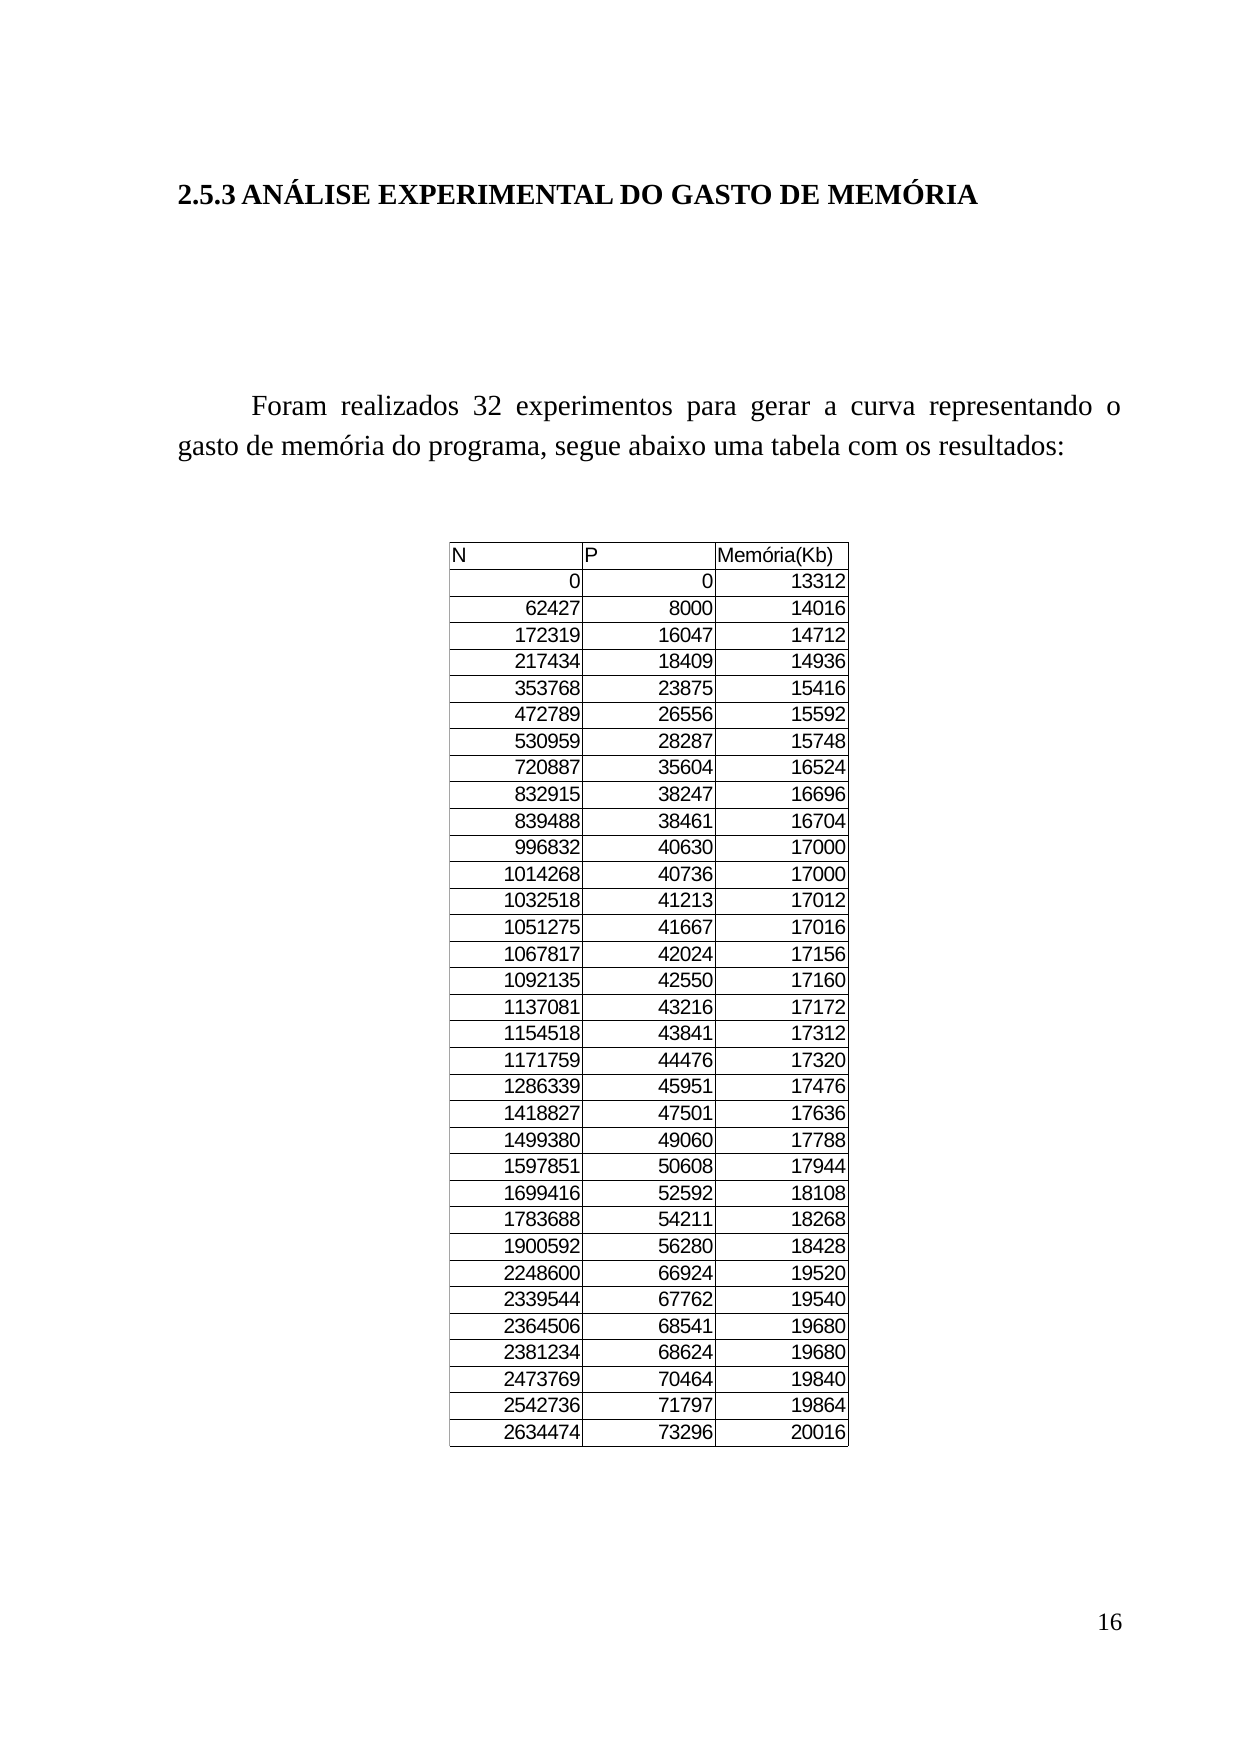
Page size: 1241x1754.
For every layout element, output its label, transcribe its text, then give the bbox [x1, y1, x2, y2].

text Foram realizados 32 experimentos para gerar a curva representando o gasto de memória do programa, segue abaixo uma tabela com os resultados: [177, 388, 1122, 461]
subtitle 2.5.3 ANÁLISE EXPERIMENTAL DO GASTO DE MEMÓRIA [177, 177, 1122, 211]
